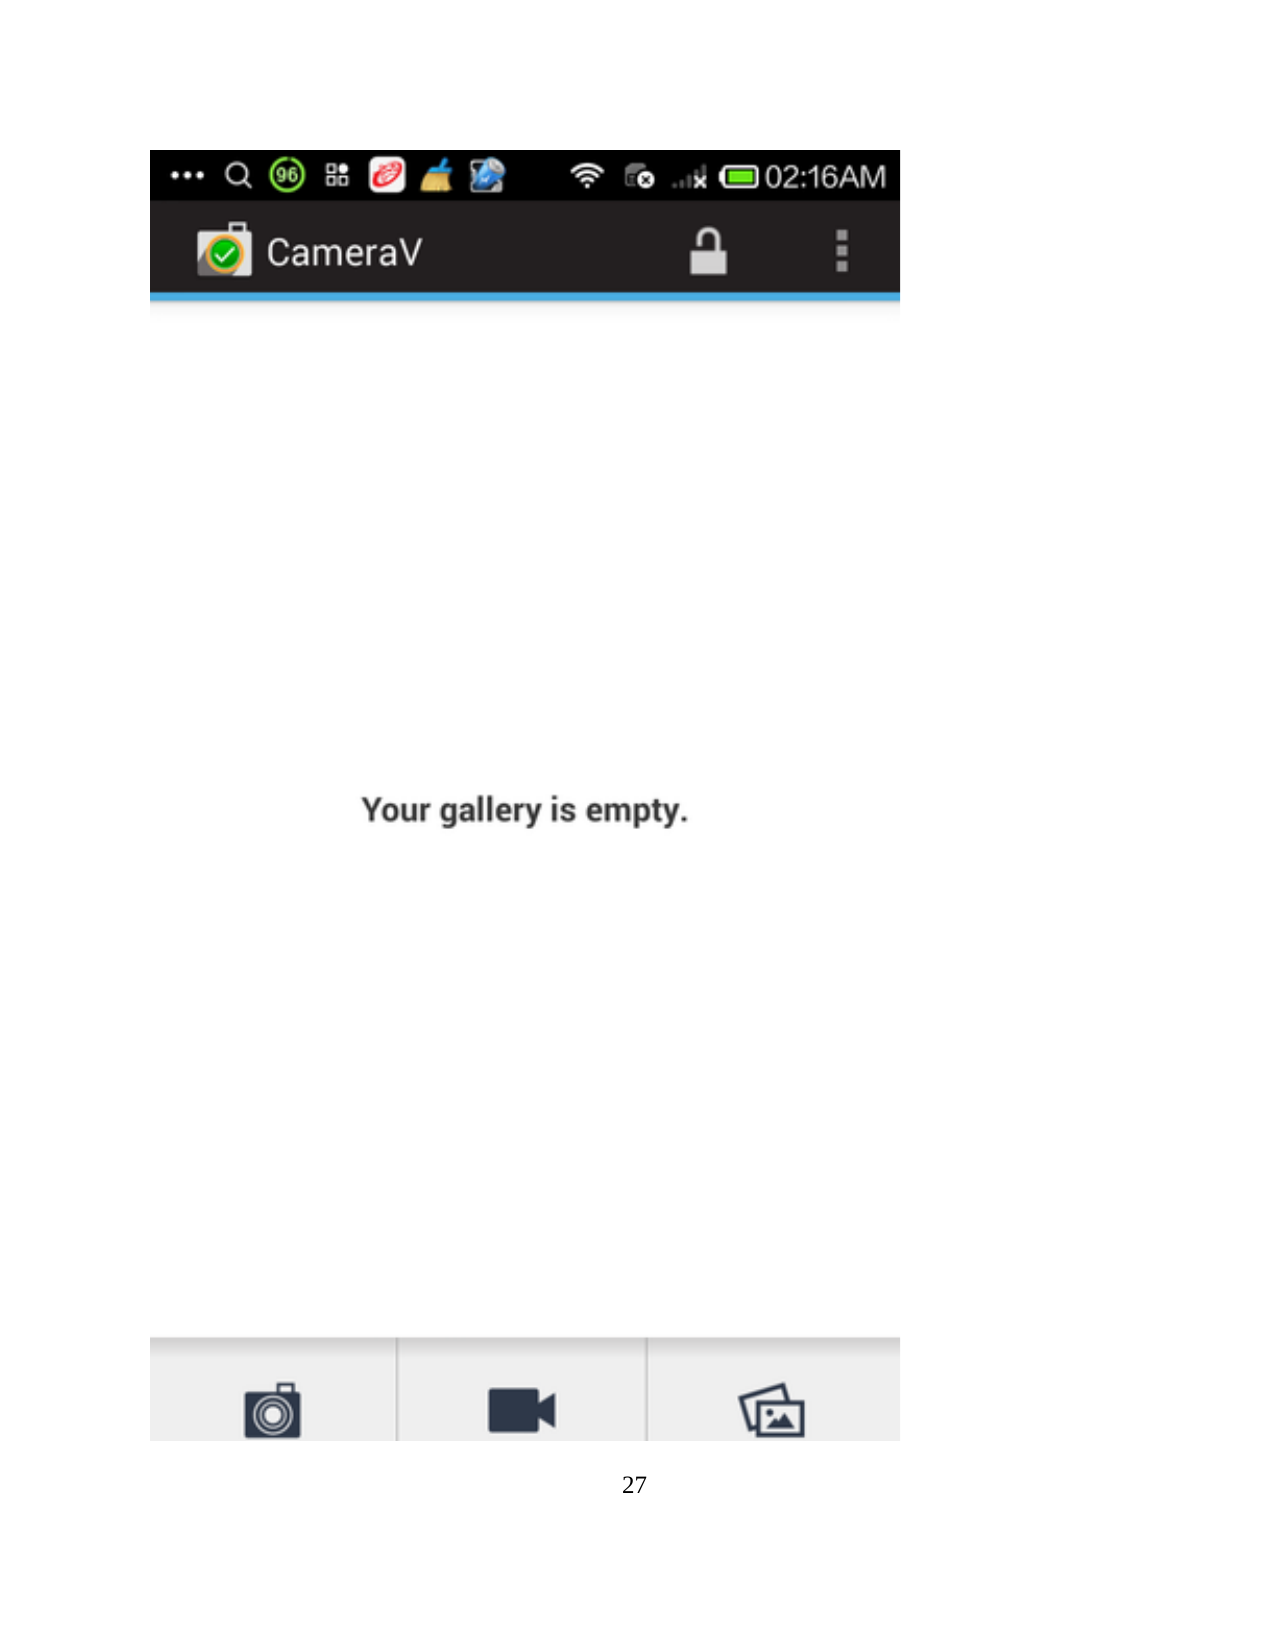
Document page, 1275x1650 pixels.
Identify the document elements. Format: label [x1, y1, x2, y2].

picture [150, 150, 901, 1441]
